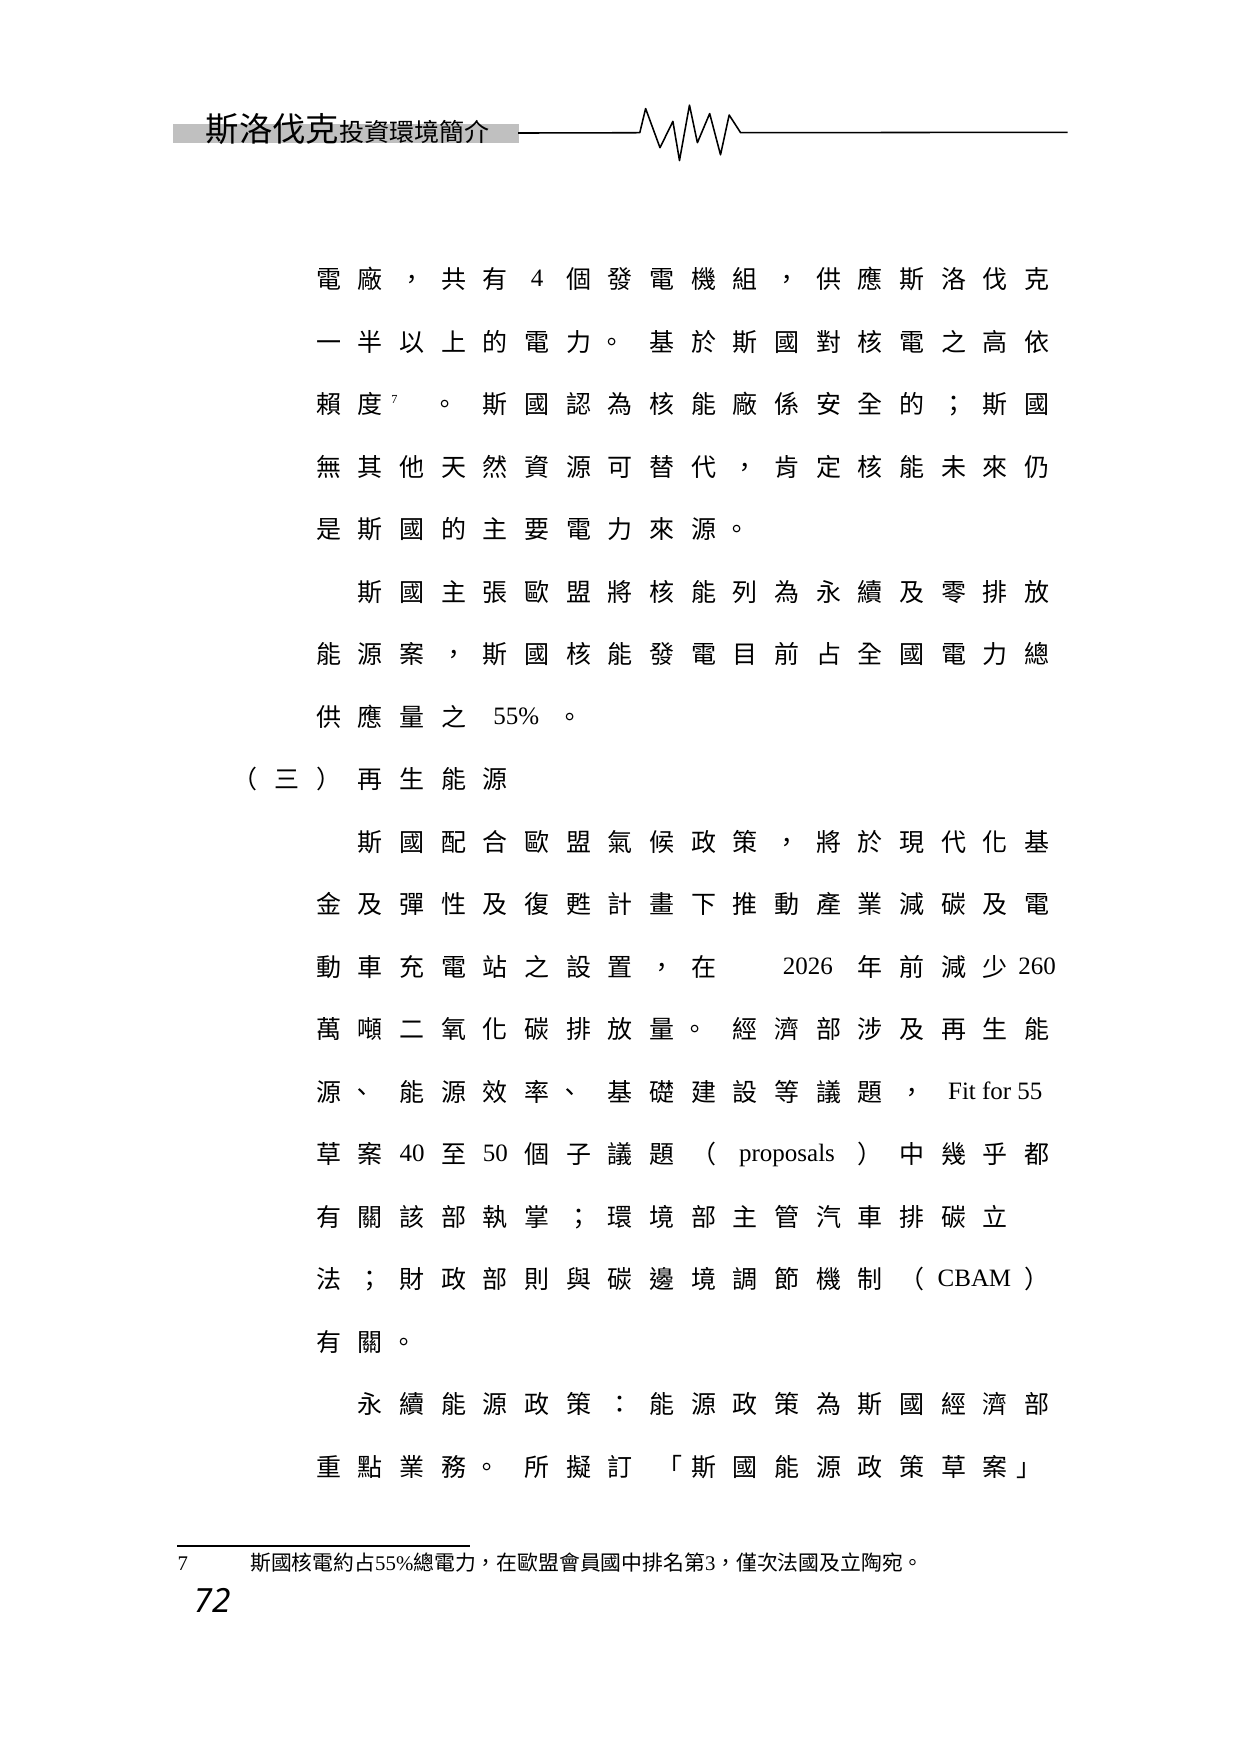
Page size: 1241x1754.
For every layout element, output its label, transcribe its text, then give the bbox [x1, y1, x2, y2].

text 斯國核電約占55%總電力，在歐盟會員國中排名第3，僅次法國及立陶宛。 [177, 1547, 1063, 1577]
text 斯國主張歐盟將核能列為永續及零排放能源案，斯國核能發電目前占全國電力總供應量之55%。 [281, 549, 1058, 736]
text 斯國配合歐盟氣候政策，將於現代化基金及彈性及復甦計畫下推動產業減碳及電動車充電站之設置，在 2026年前減少260萬噸二氧化碳排放量。經濟部涉及再生能源、能源效率、基礎建設等議題，Fit for 55草案40至50個子議題（proposals）中幾乎都有關該部執掌；環境部主管汽車排碳立法；財政部則與碳邊境調節機制（CBAM）有關。 [281, 799, 1058, 1361]
text （三）再生能源 [207, 736, 1058, 799]
text 電廠，共有4個發電機組，供應斯洛伐克一半以上的電力。基於斯國對核電之高依賴度。斯國認為核能廠係安全的；斯國無其他天然資源可替代，肯定核能未來仍是斯國的主要電力來源。 [281, 236, 1058, 549]
text 永續能源政策：能源政策為斯國經濟部重點業務。所擬訂「斯國能源政策草案」 [281, 1361, 1058, 1486]
